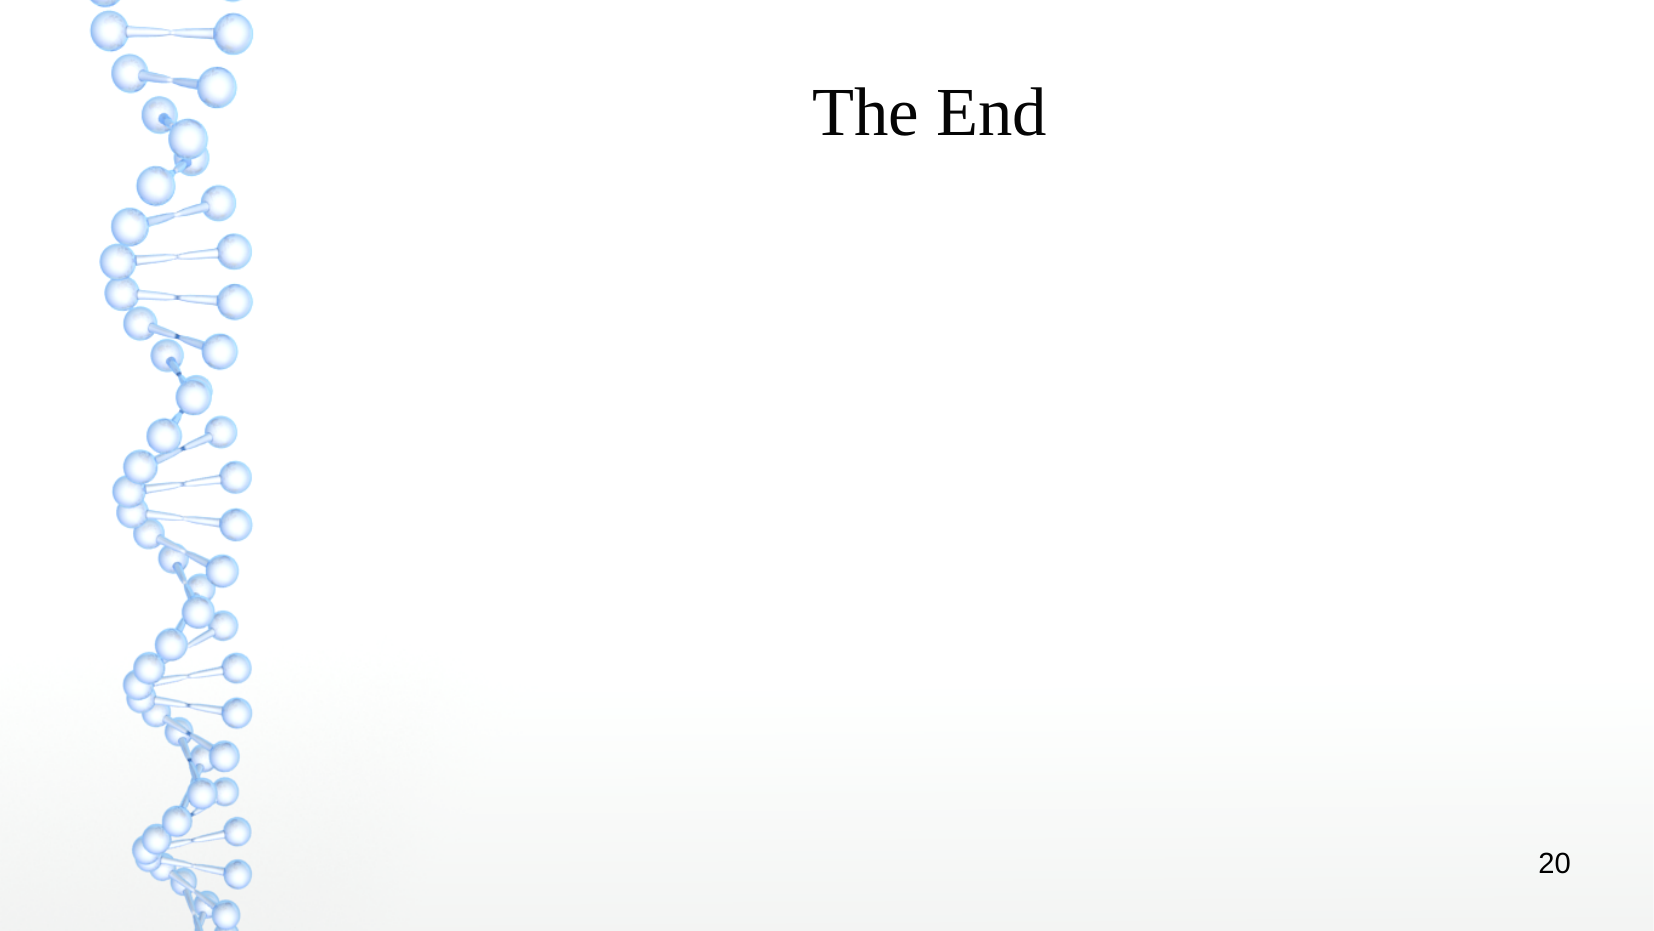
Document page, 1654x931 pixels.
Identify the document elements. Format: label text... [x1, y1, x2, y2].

title The End [265, 35, 1595, 189]
picture [0, 0, 1654, 931]
